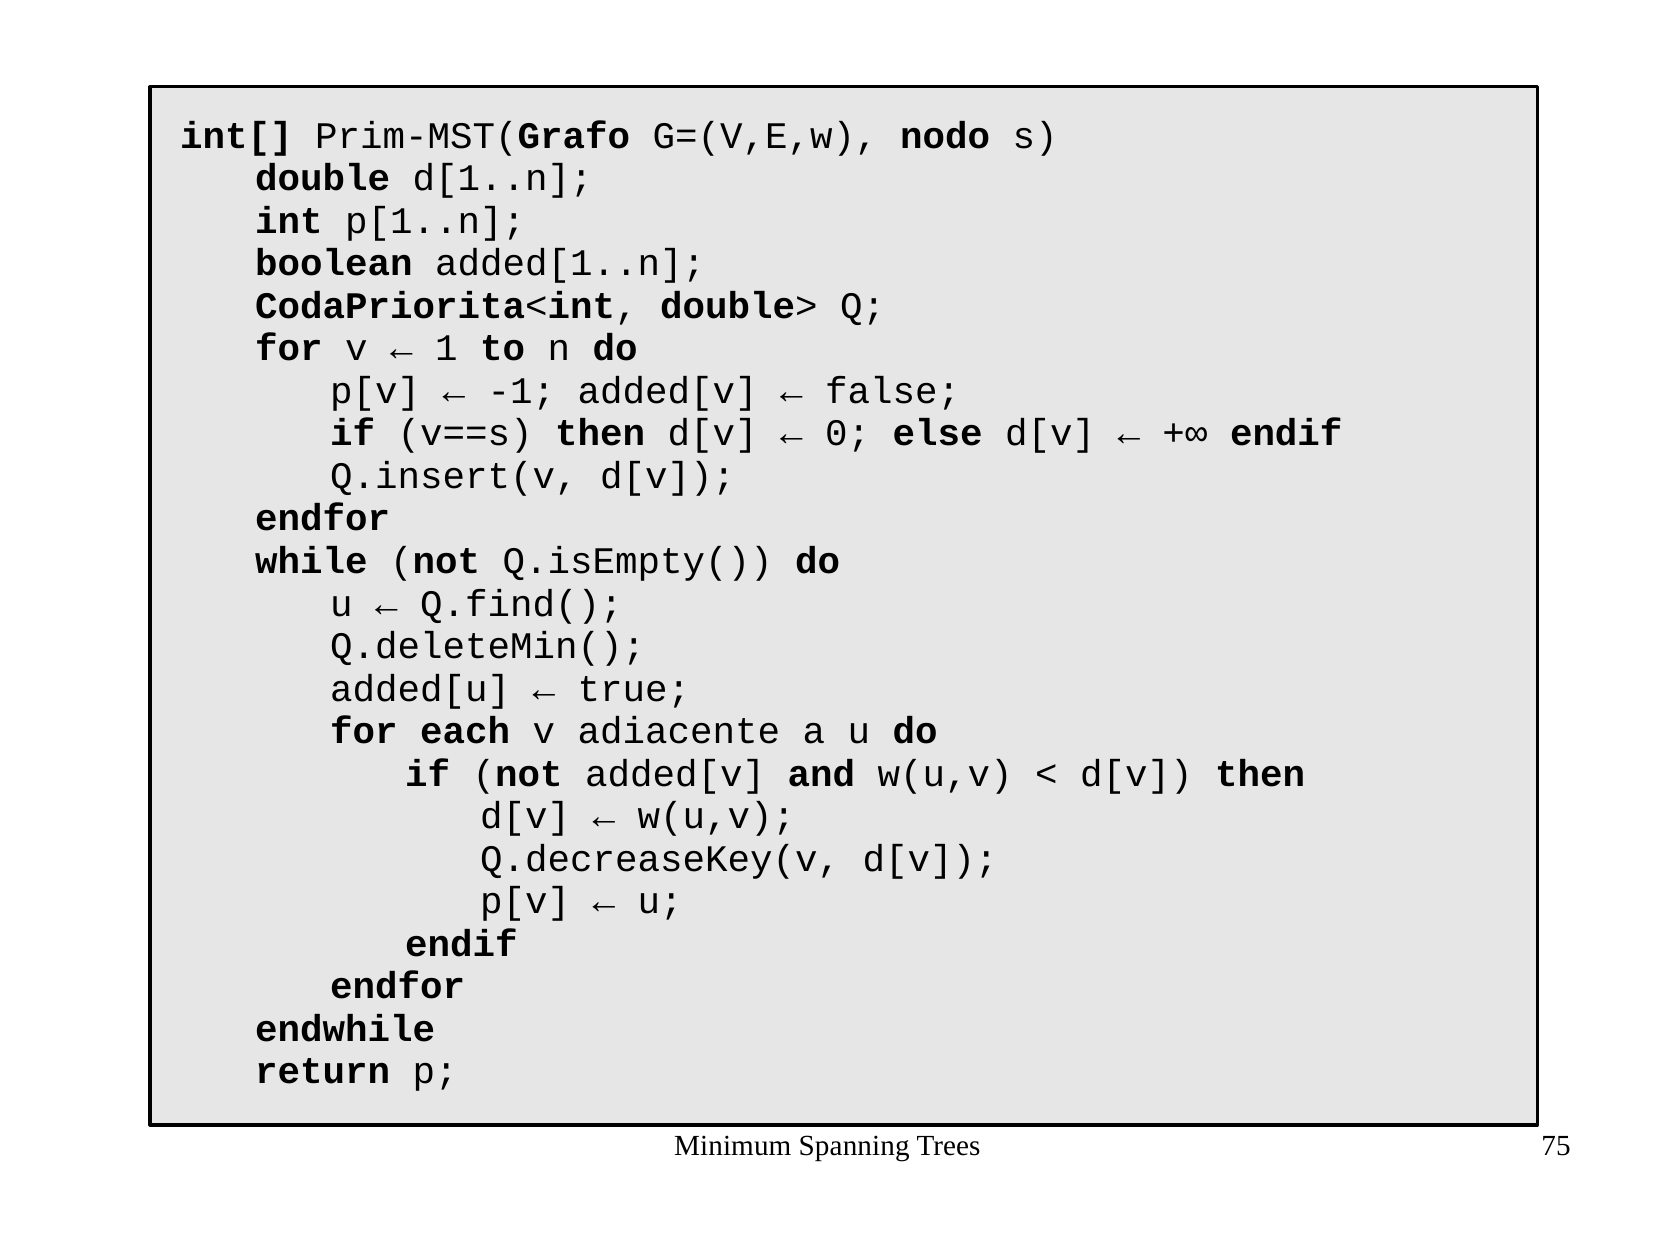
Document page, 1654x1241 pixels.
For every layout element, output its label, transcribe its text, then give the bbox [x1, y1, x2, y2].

text_box int[] Prim-MST(Grafo G=(V,E,w), nodo s) double d[1..n]; int p[1..n]; boolean added[1..n]; CodaPriorita<int, double> Q; for v ← 1 to n do p[v] ← -1; added[v] ← false; if (v==s) then d[v] ← 0; else d[v] ← +∞ endif Q.insert(v, d[v]); endfor while (not Q.isEmpty()) do u ← Q.find(); Q.deleteMin(); added[u] ← true; for each v adiacente a u do if (not added[v] and w(u,v) < d[v]) then d[v] ← w(u,v); Q.decreaseKey(v, d[v]); p[v] ← u; endif endfor endwhile return p; [150, 86, 1538, 1126]
